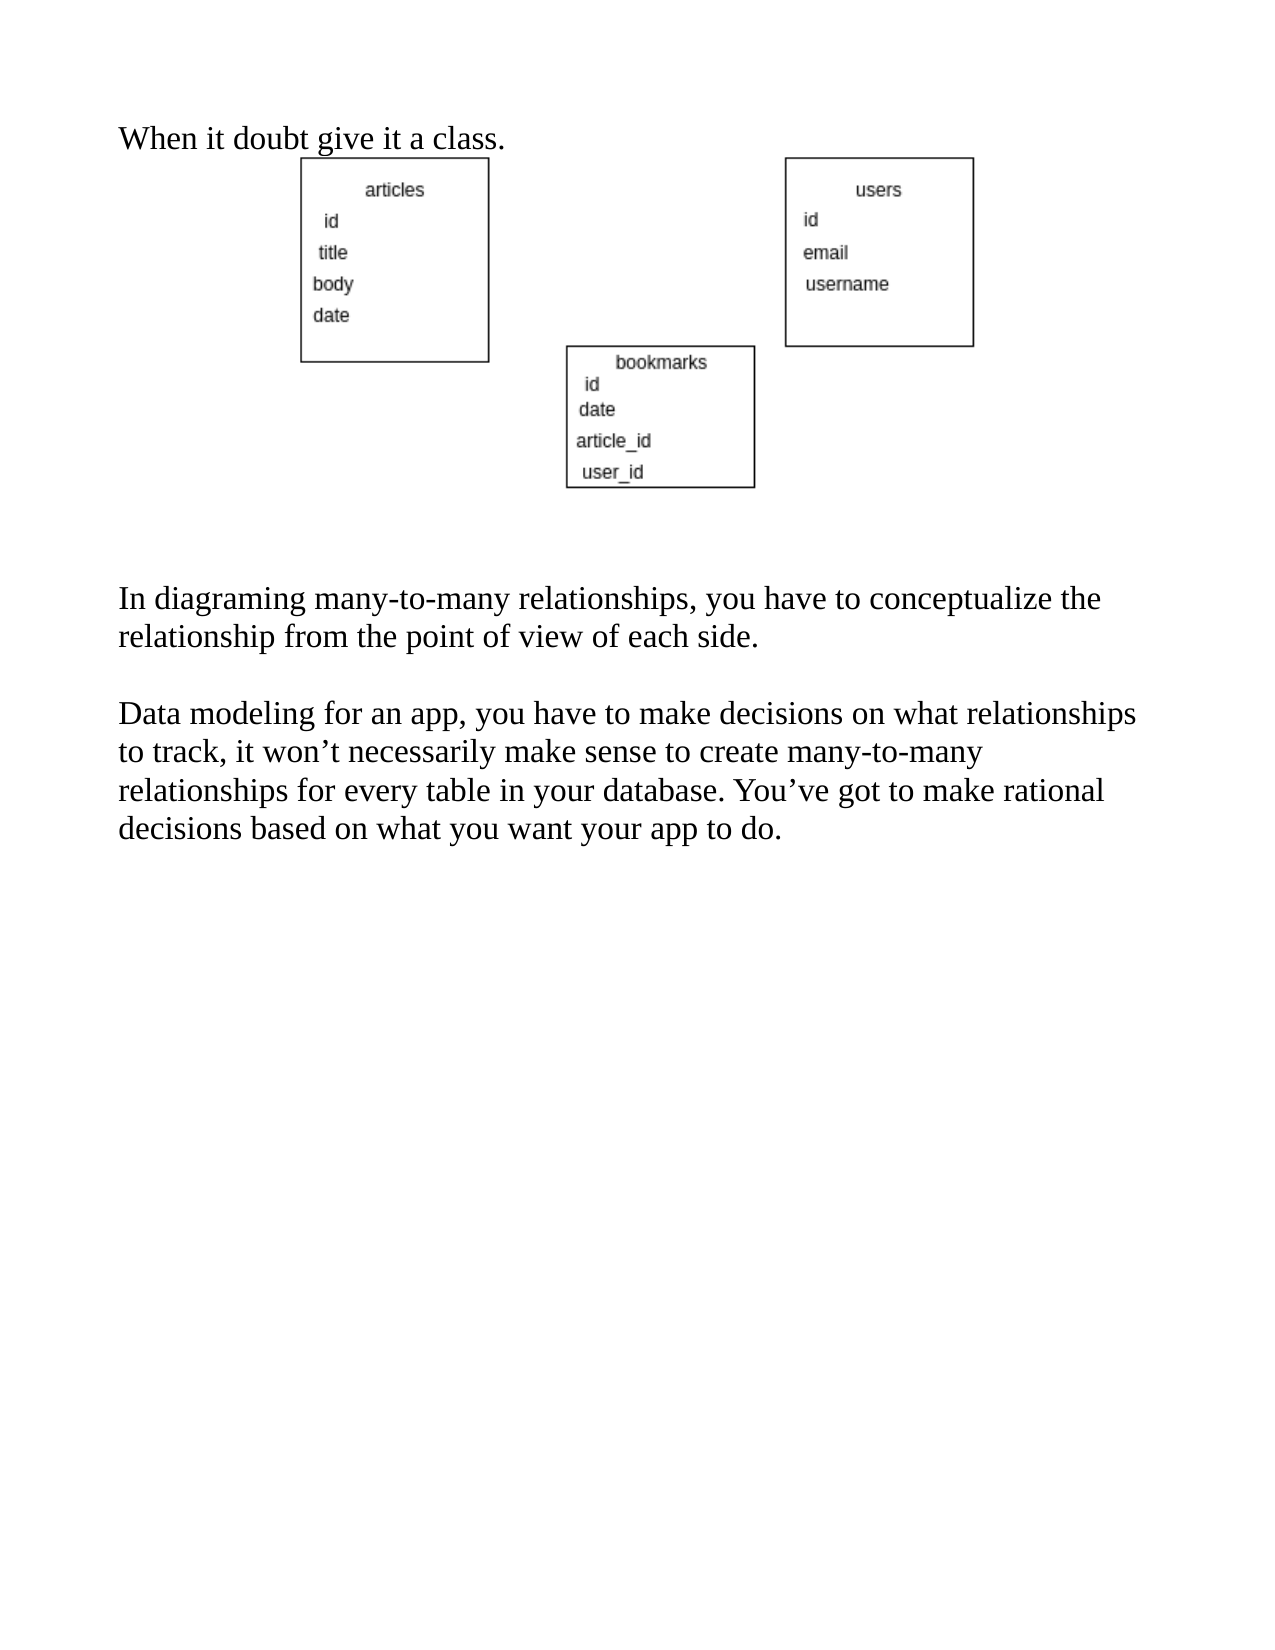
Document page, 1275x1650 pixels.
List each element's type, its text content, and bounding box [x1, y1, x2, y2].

picture [299, 156, 976, 490]
text In diagraming many-to-many relationships, you have to conceptualize the relationship from the point of view of each side. [118, 578, 1157, 655]
text Data modeling for an app, you have to make decisions on what relationships to track, it won’t necessarily make sense to create many-to-many relationships for every table in your database. You’ve got to make rational decisions based on what you want your app to do. [118, 693, 1157, 846]
text When it doubt give it a class. [118, 118, 1157, 156]
